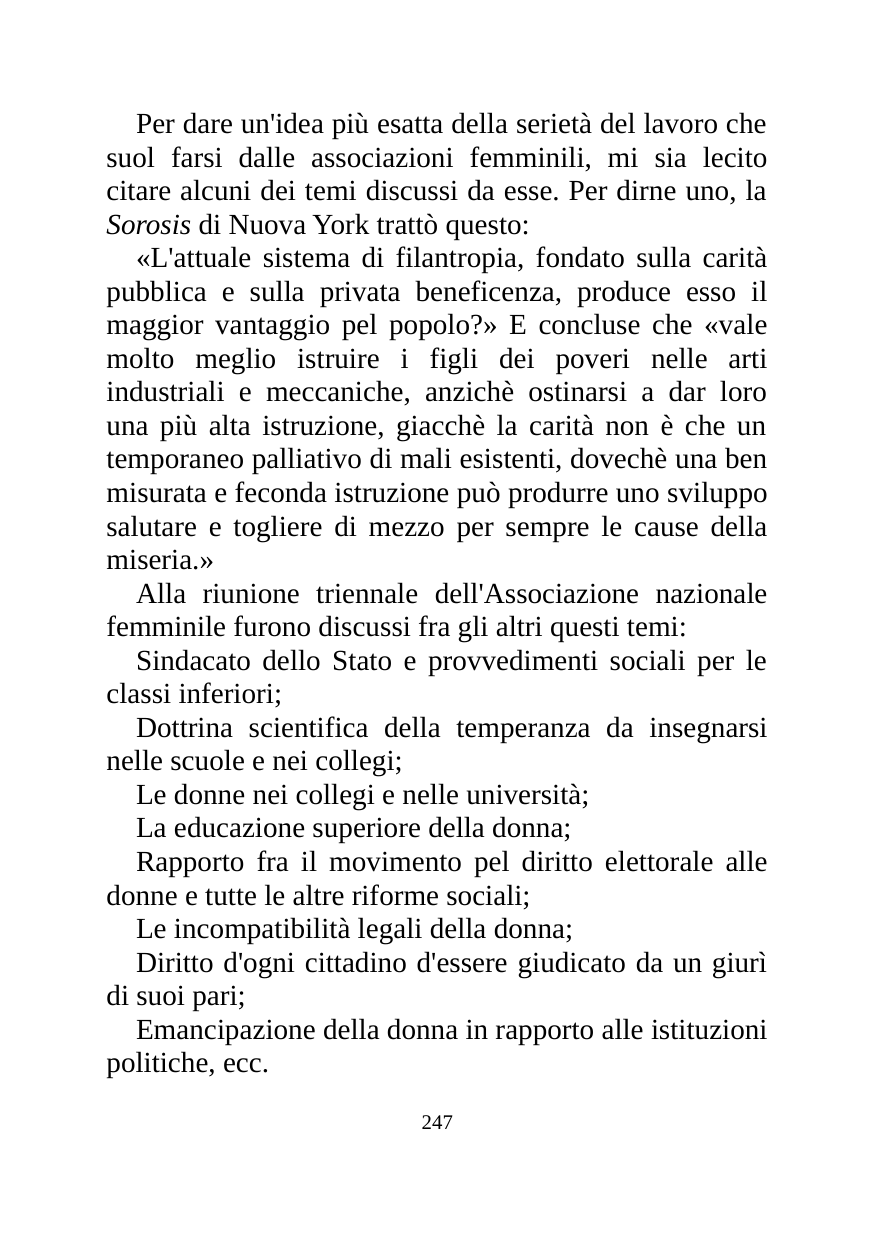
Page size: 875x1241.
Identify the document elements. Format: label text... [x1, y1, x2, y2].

text Emancipazione della donna in rapporto alle istituzioni politiche, ecc. [106, 1012, 768, 1079]
text Le donne nei collegi e nelle università; [106, 777, 768, 811]
text Diritto d'ogni cittadino d'essere giudicato da un giurì di suoi pari; [106, 945, 768, 1012]
text Sindacato dello Stato e provvedimenti sociali per le classi inferiori; [106, 643, 768, 710]
text Alla riunione triennale dell'Associazione nazionale femminile furono discussi fra gli altri questi temi: [106, 576, 768, 643]
text La educazione superiore della donna; [106, 811, 768, 844]
text «L'attuale sistema di filantropia, fondato sulla carità pubblica e sulla privata beneficenza, produce esso il maggior vantaggio pel popolo?» E concluse che «vale molto meglio istruire i figli dei poveri nelle arti industriali e meccaniche, anzichè ostinarsi a dar loro una più alta istruzione, giacchè la carità non è che un temporaneo palliativo di mali esistenti, dovechè una ben misurata e feconda istruzione può produrre uno sviluppo salutare e togliere di mezzo per sempre le cause della miseria.» [106, 240, 768, 576]
text Le incompatibilità legali della donna; [106, 911, 768, 945]
text Per dare un'idea più esatta della serietà del lavoro che suol farsi dalle associazioni femminili, mi sia lecito citare alcuni dei temi discussi da esse. Per dirne uno, la Sorosis di Nuova York trattò questo: [106, 106, 768, 240]
text Rapporto fra il movimento pel diritto elettorale alle donne e tutte le altre riforme sociali; [106, 844, 768, 911]
text Dottrina scientifica della temperanza da insegnarsi nelle scuole e nei collegi; [106, 710, 768, 777]
